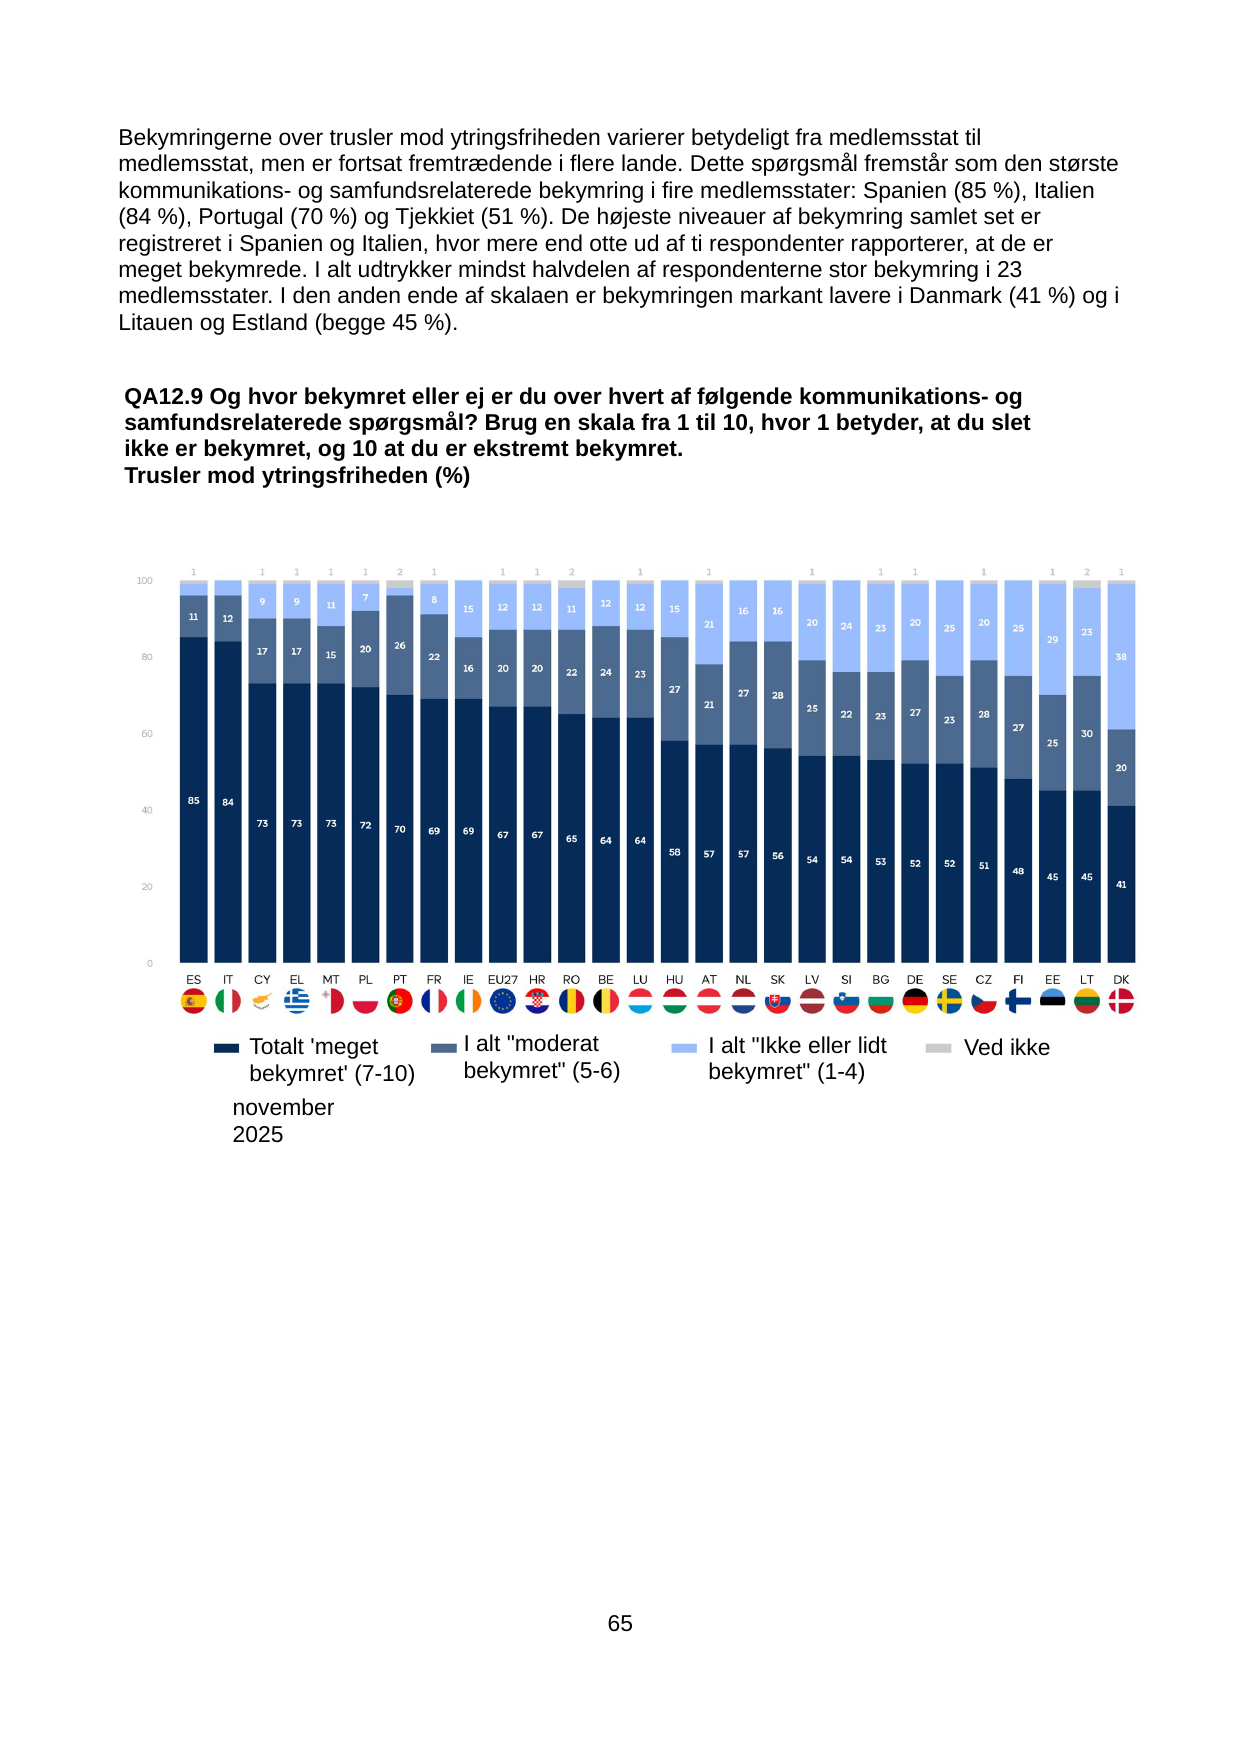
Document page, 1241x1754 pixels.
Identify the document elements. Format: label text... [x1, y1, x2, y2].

text Bekymringerne over trusler mod ytringsfriheden varierer betydeligt fra medlemsstat til medlemsstat, men er fortsat fremtrædende i flere lande. Dette spørgsmål fremstår som den største kommunikations- og samfundsrelaterede bekymring i fire medlemsstater: Spanien (85 %), Italien (84 %), Portugal (70 %) og Tjekkiet (51 %). De højeste niveauer af bekymring samlet set er registreret i Spanien og Italien, hvor mere end otte ud af ti respondenter rapporterer, at de er meget bekymrede. I alt udtrykker mindst halvdelen af respondenterne stor bekymring i 23 medlemsstater. I den anden ende af skalaen er bekymringen markant lavere i Danmark (41 %) og i Litauen og Estland (begge 45 %). [118, 124, 1122, 335]
picture [349, 1043, 355, 1053]
picture [206, 1035, 956, 1056]
picture [131, 565, 1142, 1023]
